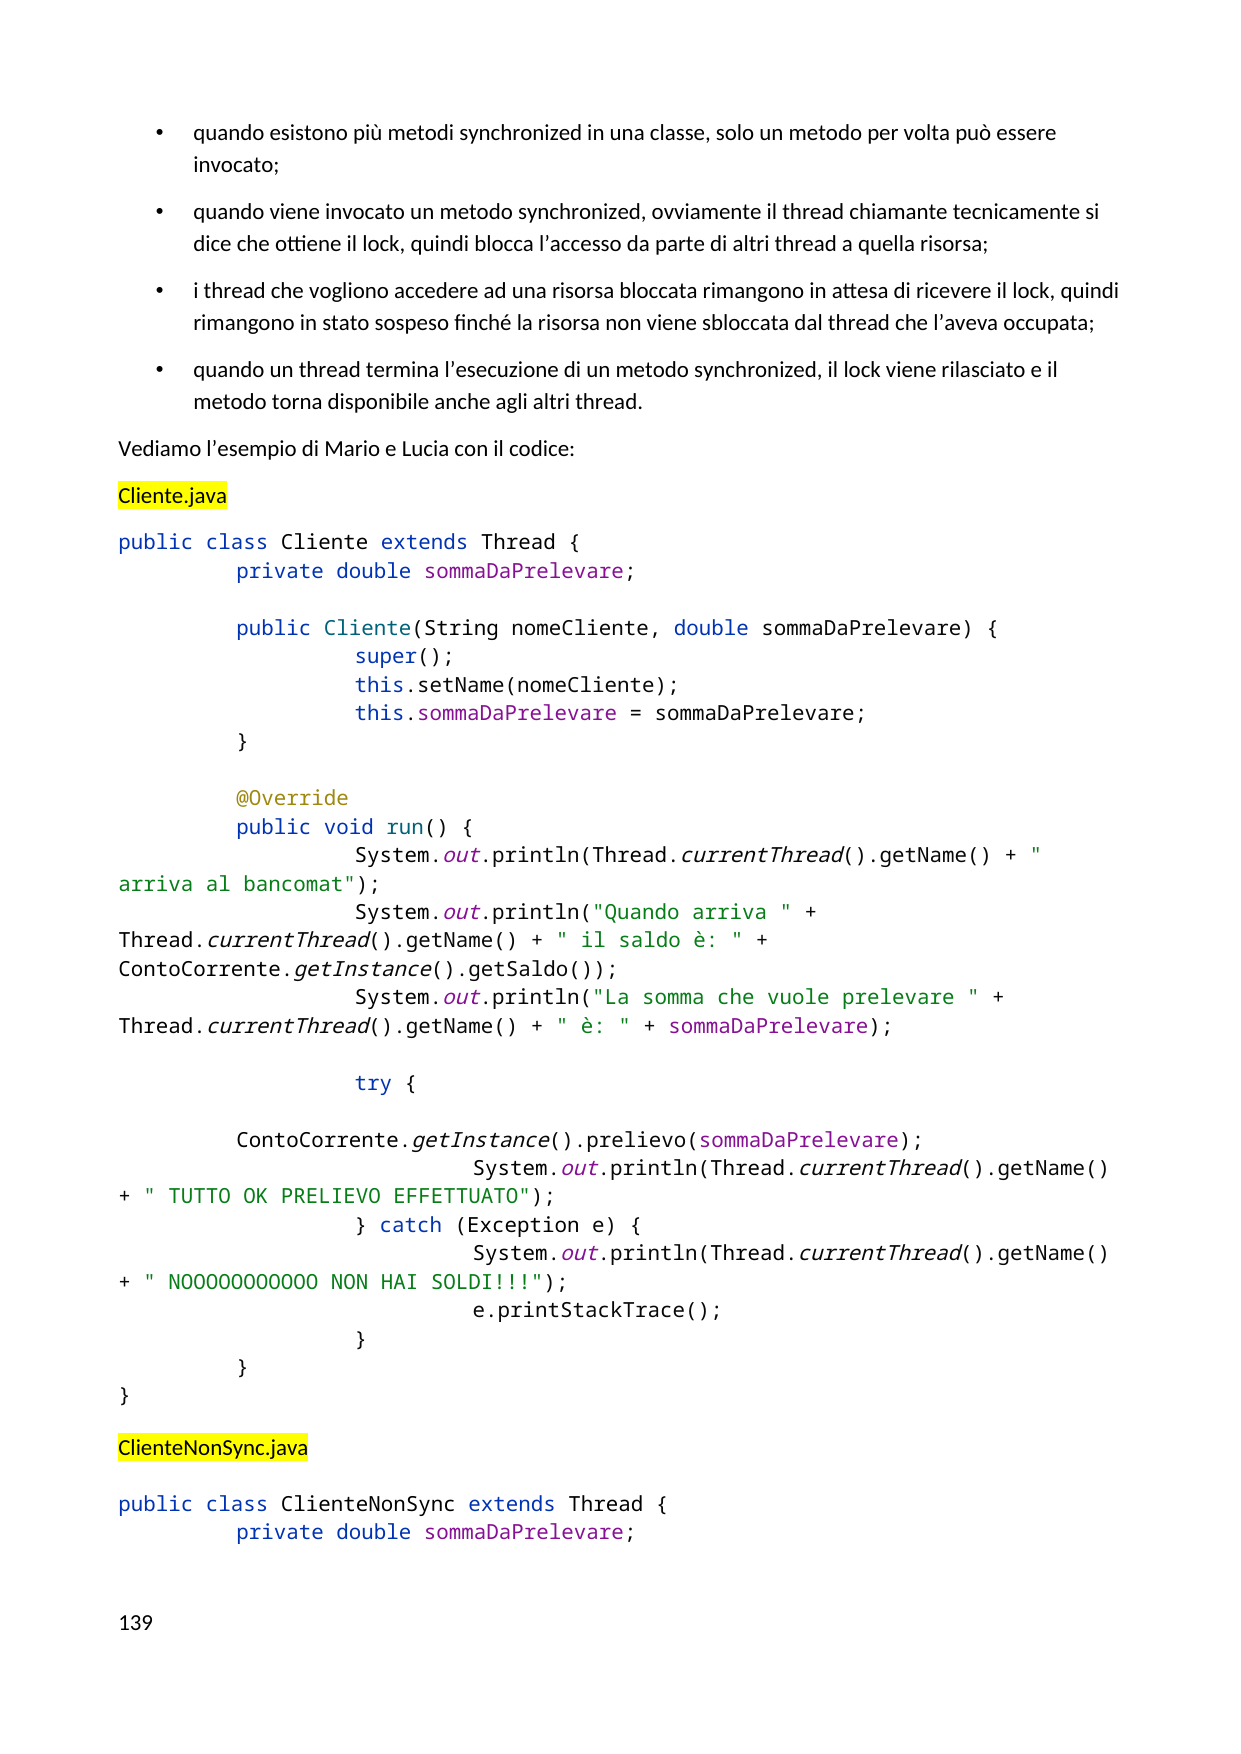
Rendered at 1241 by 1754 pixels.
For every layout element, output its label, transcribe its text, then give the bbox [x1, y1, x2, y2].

text public class Cliente extends Thread { private double sommaDaPrelevare; public Cliente(String nomeCliente, double sommaDaPrelevare) { super(); this.setName(nomeCliente); this.sommaDaPrelevare = sommaDaPrelevare; } @Override public void run() { System.out.println(Thread.currentThread().getName() + " arriva al bancomat"); System.out.println("Quando arriva " + Thread.currentThread().getName() + " il saldo è: " + ContoCorrente.getInstance().getSaldo()); System.out.println("La somma che vuole prelevare " + Thread.currentThread().getName() + " è: " + sommaDaPrelevare); try { ContoCorrente.getInstance().prelievo(sommaDaPrelevare); System.out.println(Thread.currentThread().getName() + " TUTTO OK PRELIEVO EFFETTUATO"); } catch (Exception e) { System.out.println(Thread.currentThread().getName() + " NOOOOOOOOOOO NON HAI SOLDI!!!"); e.printStackTrace(); } } } [118, 527, 1122, 1409]
text Vediamo l’esempio di Mario e Lucia con il codice: [118, 434, 1122, 462]
list quando viene invocato un metodo synchronized, ovviamente il thread chiamante tecnicamente si dice che ottiene il lock, quindi blocca l’accesso da parte di altri thread a quella risorsa; [156, 197, 1122, 257]
list quando esistono più metodi synchronized in una classe, solo un metodo per volta può essere invocato; [156, 118, 1122, 178]
text Cliente.java [118, 481, 1122, 509]
text ClienteNonSync.java [118, 1433, 1122, 1461]
text public class ClienteNonSync extends Thread { private double sommaDaPrelevare; [118, 1489, 1122, 1574]
list quando un thread termina l’esecuzione di un metodo synchronized, il lock viene rilasciato e il metodo torna disponibile anche agli altri thread. [156, 355, 1122, 415]
list i thread che vogliono accedere ad una risorsa bloccata rimangono in attesa di ricevere il lock, quindi rimangono in stato sospeso finché la risorsa non viene sbloccata dal thread che l’aveva occupata; [156, 276, 1122, 336]
